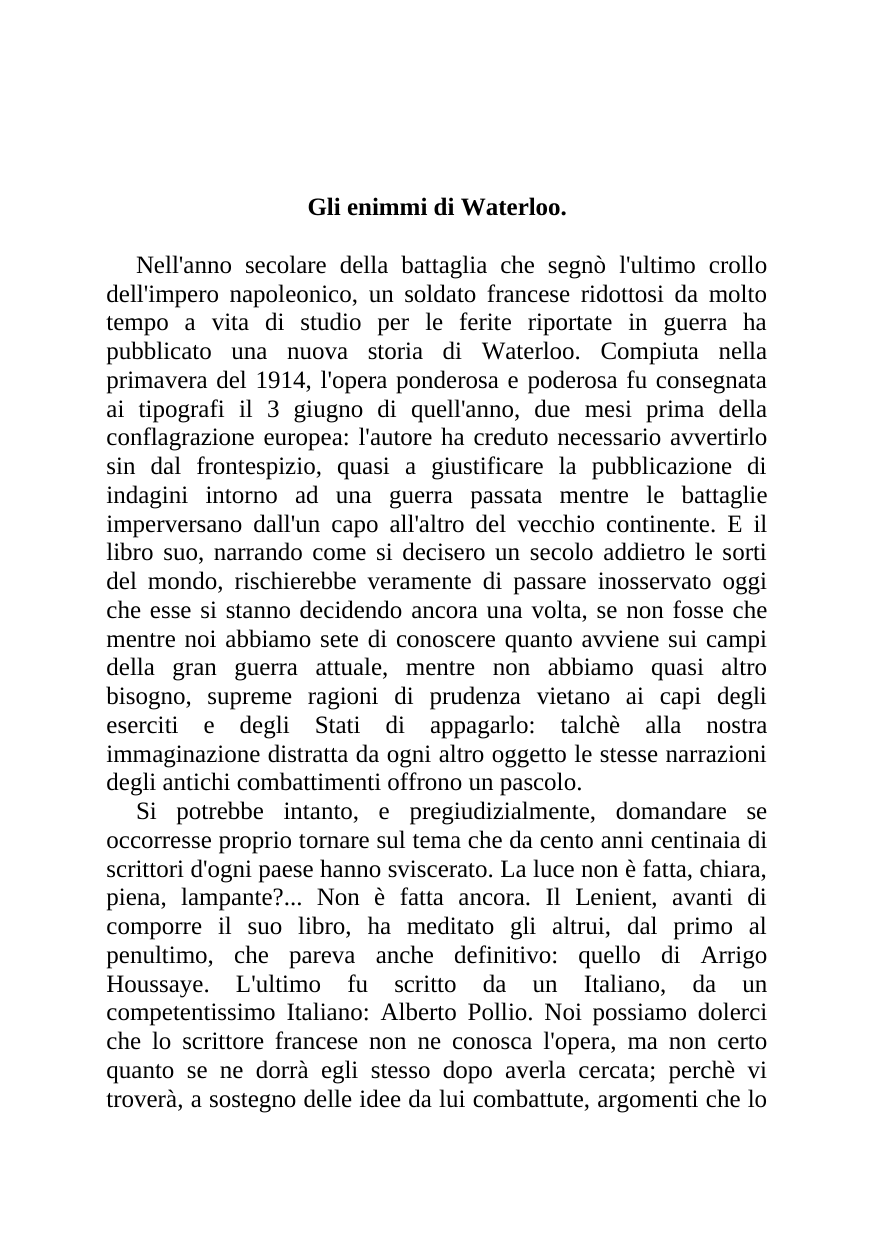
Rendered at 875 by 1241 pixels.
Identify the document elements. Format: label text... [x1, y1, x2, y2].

text Nell'anno secolare della battaglia che segnò l'ultimo crollo dell'impero napoleonico, un soldato francese ridottosi da molto tempo a vita di studio per le ferite riportate in guerra ha pubblicato una nuova storia di Waterloo. Compiuta nella primavera del 1914, l'opera ponderosa e poderosa fu consegnata ai tipografi il 3 giugno di quell'anno, due mesi prima della conflagrazione europea: l'autore ha creduto necessario avvertirlo sin dal frontespizio, quasi a giustificare la pubblicazione di indagini intorno ad una guerra passata mentre le battaglie imperversano dall'un capo all'altro del vecchio continente. E il libro suo, narrando come si decisero un secolo addietro le sorti del mondo, rischierebbe veramente di passare inosservato oggi che esse si stanno decidendo ancora una volta, se non fosse che mentre noi abbiamo sete di conoscere quanto avviene sui campi della gran guerra attuale, mentre non abbiamo quasi altro bisogno, supreme ragioni di prudenza vietano ai capi degli eserciti e degli Stati di appagarlo: talchè alla nostra immaginazione distratta da ogni altro oggetto le stesse narrazioni degli antichi combattimenti offrono un pascolo. [106, 250, 768, 796]
text Si potrebbe intanto, e pregiudizialmente, domandare se occorresse proprio tornare sul tema che da cento anni centinaia di scrittori d'ogni paese hanno sviscerato. La luce non è fatta, chiara, piena, lampante?... Non è fatta ancora. Il Lenient, avanti di comporre il suo libro, ha meditato gli altrui, dal primo al penultimo, che pareva anche definitivo: quello di Arrigo Houssaye. L'ultimo fu scritto da un Italiano, da un competentissimo Italiano: Alberto Pollio. Noi possiamo dolerci che lo scrittore francese non ne conosca l'opera, ma non certo quanto se ne dorrà egli stesso dopo averla cercata; perchè vi troverà, a sostegno delle idee da lui combattute, argomenti che lo [106, 796, 768, 1112]
text Gli enimmi di Waterloo. [106, 192, 768, 221]
